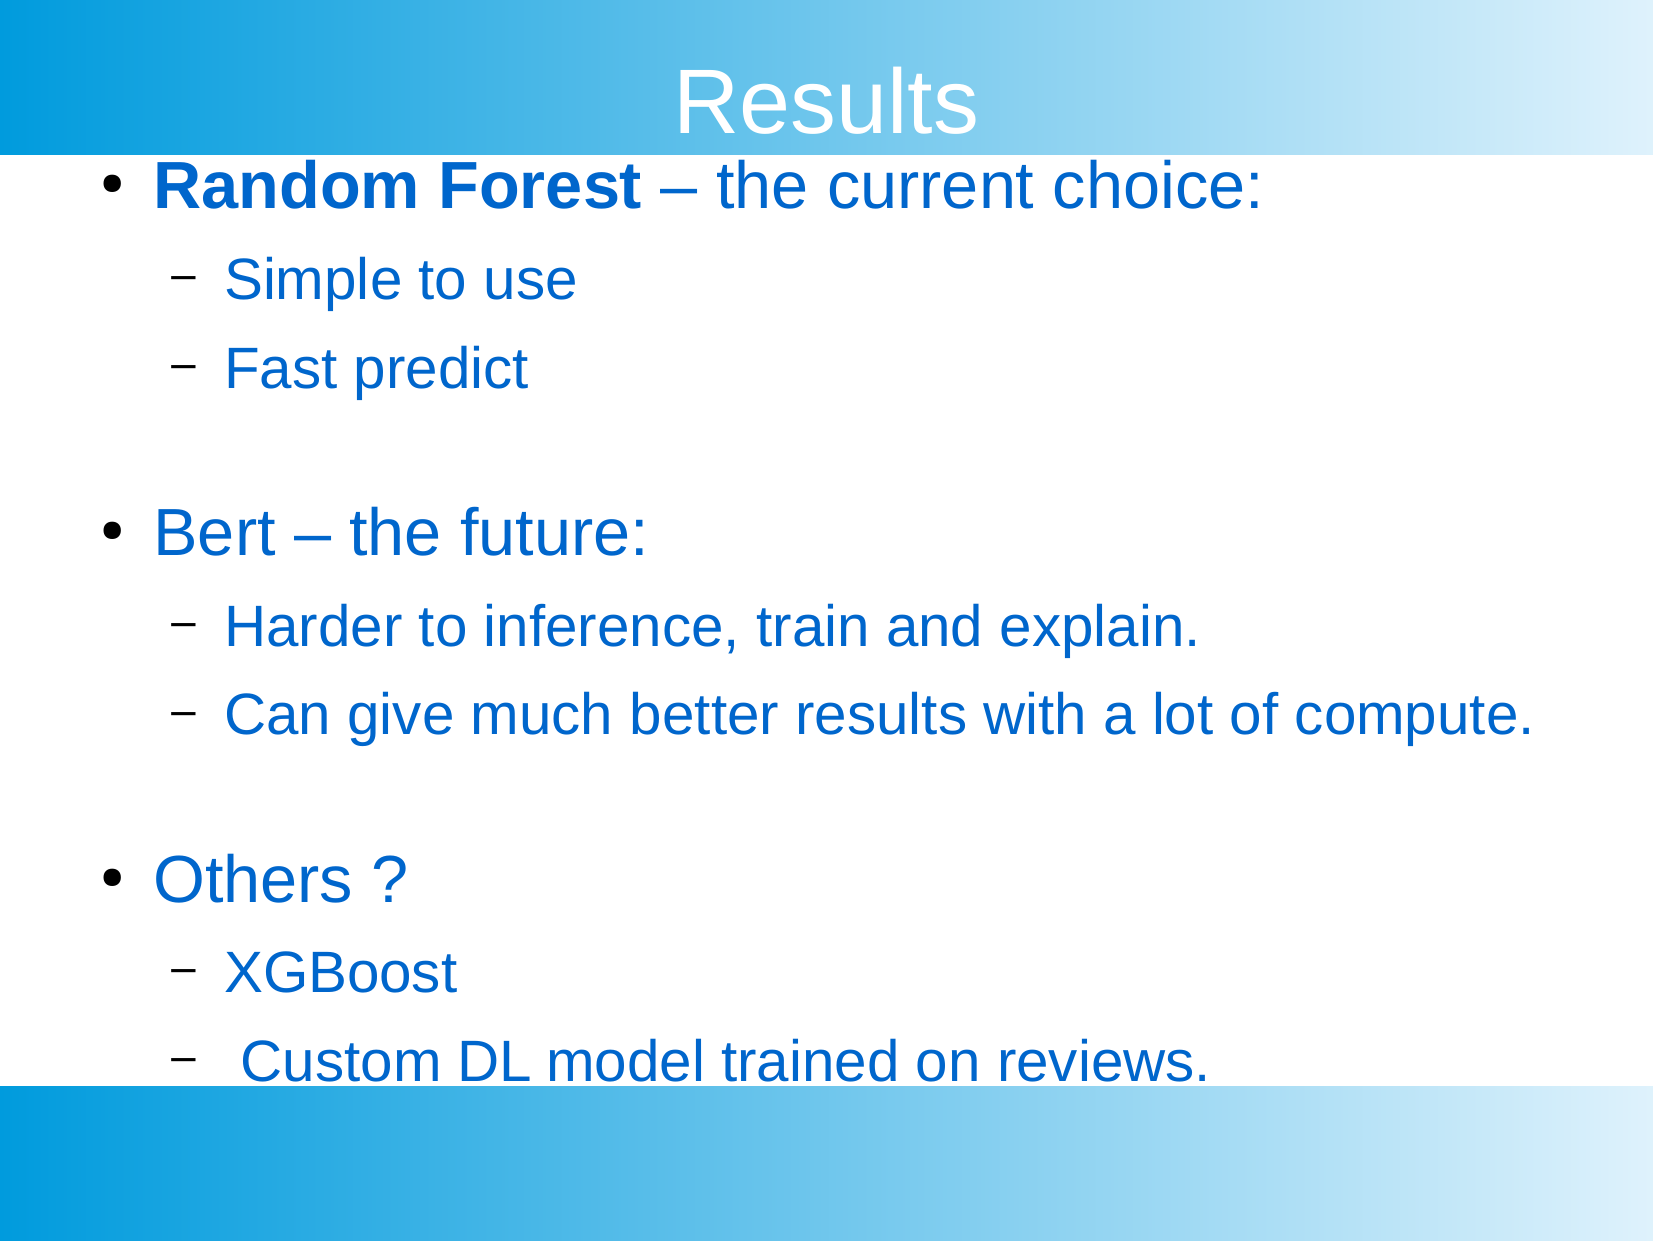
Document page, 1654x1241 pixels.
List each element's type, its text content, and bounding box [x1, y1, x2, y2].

title Results [82, 49, 1571, 148]
list Random Forest – the current choice: Simple to use Fast predict Bert – the future: Harder to inference, train and explain. Can give much better results with a lot of compute. Others ? XGBoost Custom DL model trained on reviews. [82, 148, 1571, 868]
